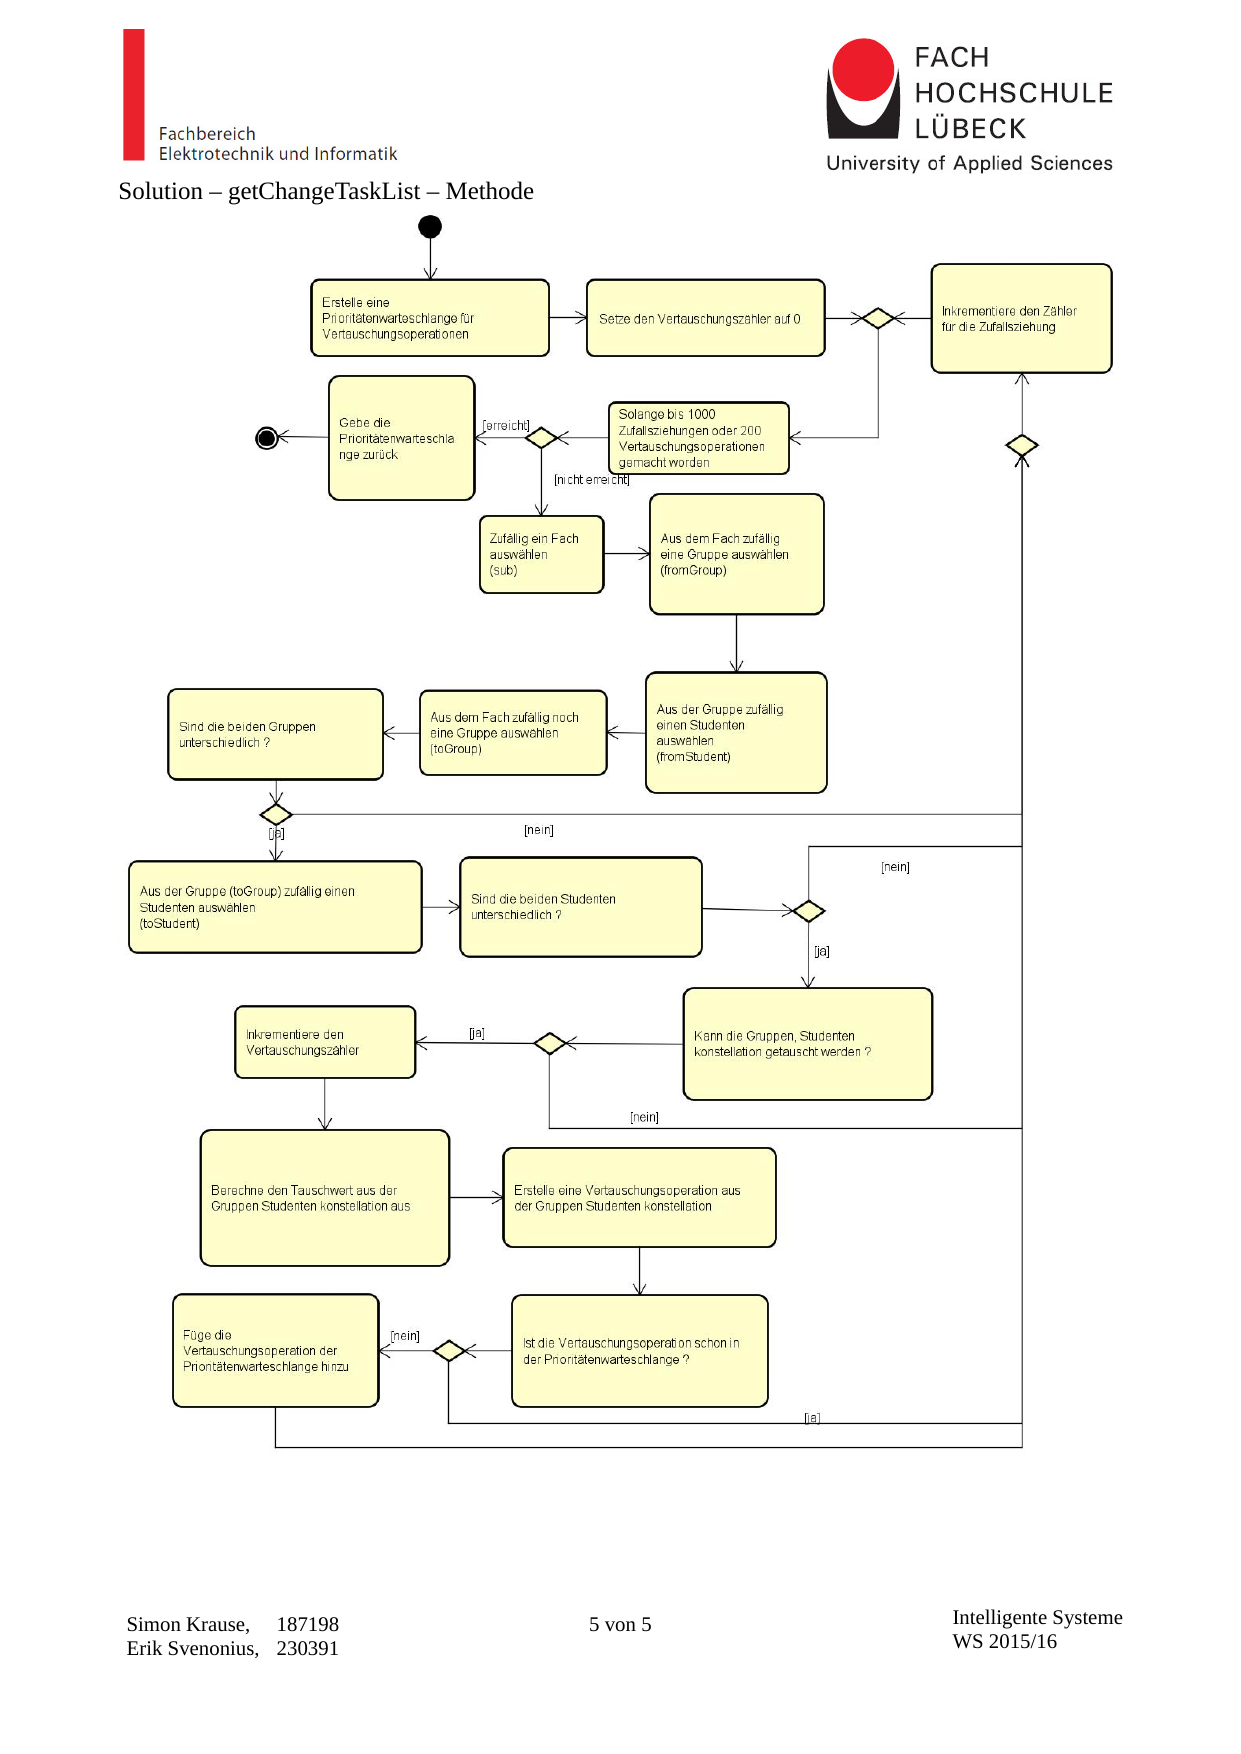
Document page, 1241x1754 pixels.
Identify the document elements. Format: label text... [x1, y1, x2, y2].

picture [123, 29, 402, 172]
picture [816, 38, 1118, 181]
picture [118, 205, 1122, 1458]
text Solution – getChangeTaskList – Methode [118, 176, 1122, 205]
